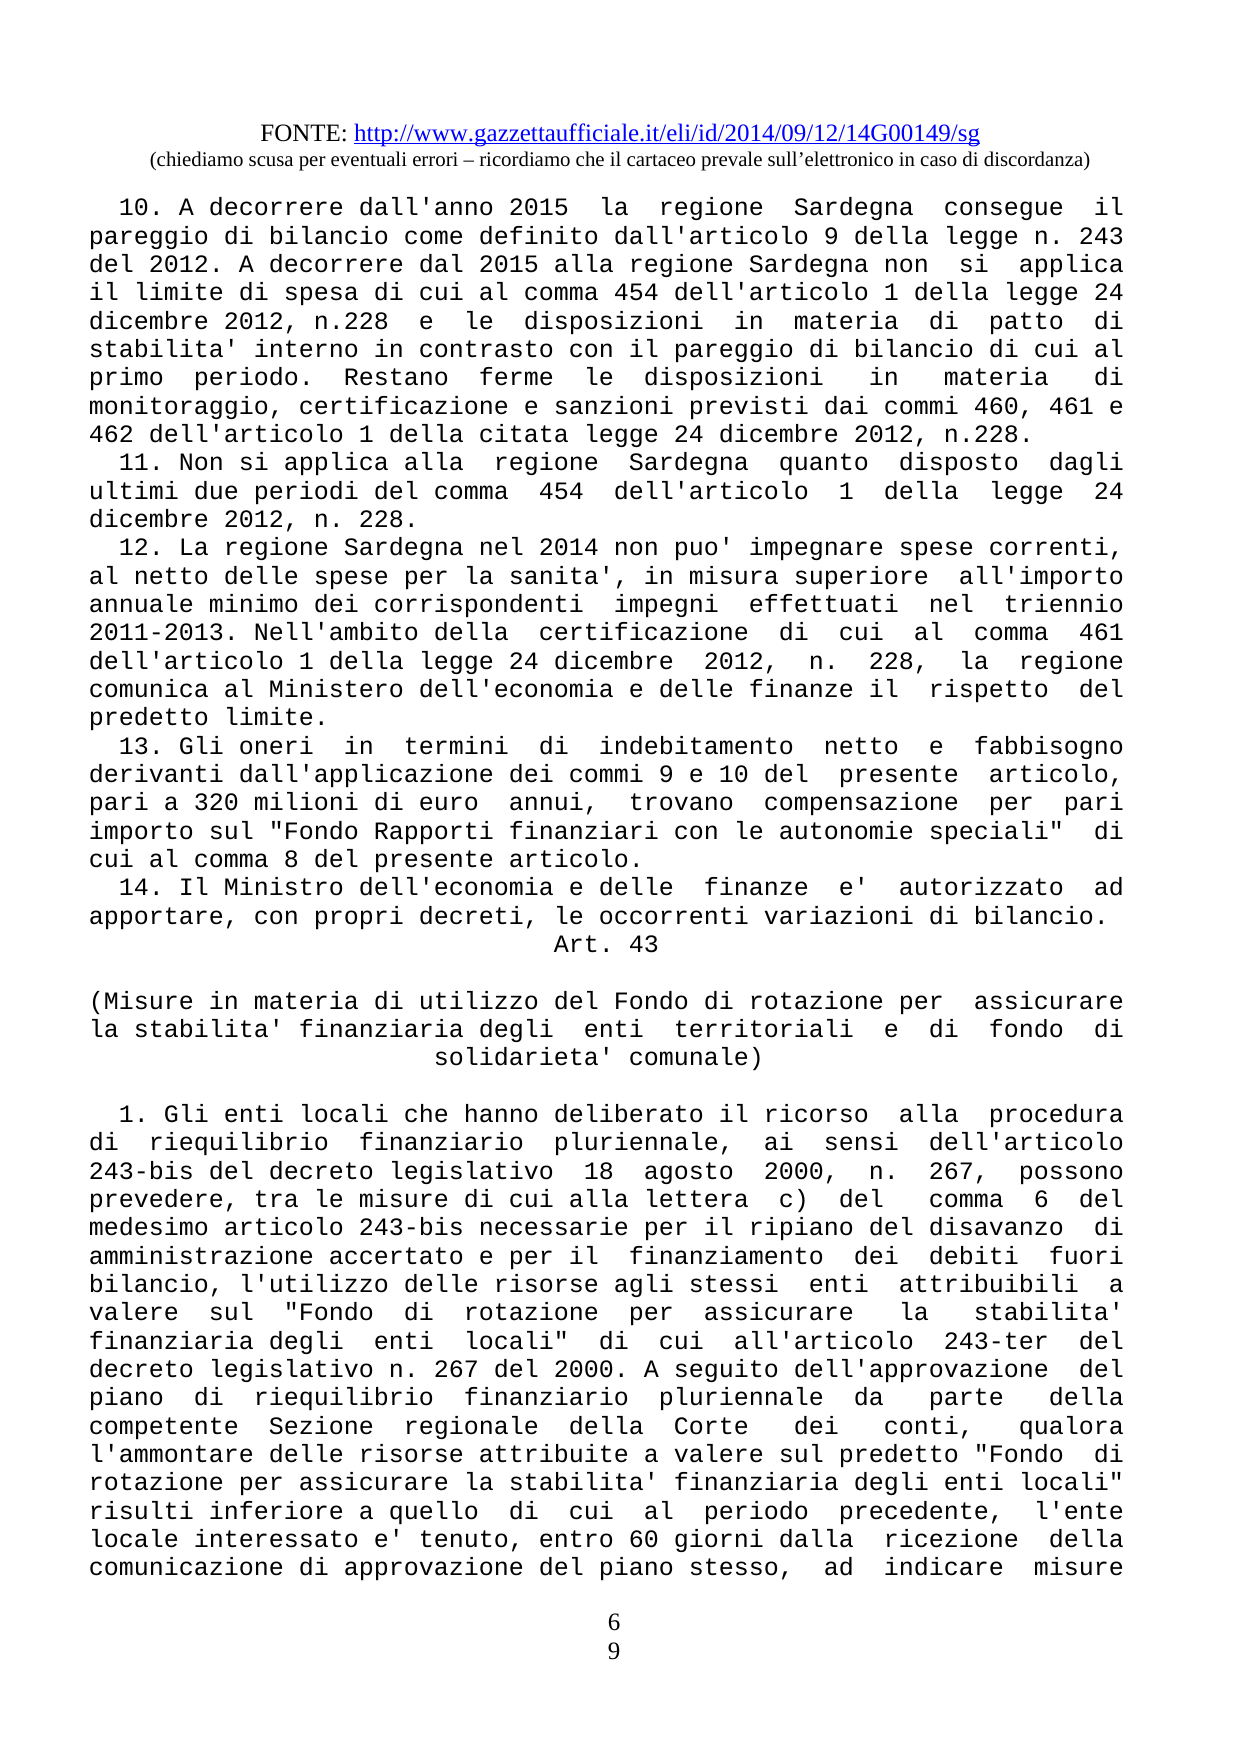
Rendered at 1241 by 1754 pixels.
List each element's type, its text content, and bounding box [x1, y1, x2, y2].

text del 2012. A decorrere dal 2015 alla regione Sardegna non si applica [89, 252, 1152, 280]
text pari a 320 milioni di euro annui, trovano compensazione per pari [89, 790, 1152, 818]
text derivanti dall'applicazione dei commi 9 e 10 del presente articolo, [89, 762, 1152, 790]
text 2011-2013. Nell'ambito della certificazione di cui al comma 461 [89, 620, 1152, 648]
text 462 dell'articolo 1 della citata legge 24 dicembre 2012, n.228. [89, 422, 1152, 450]
text l'ammontare delle risorse attribuite a valere sul predetto "Fondo di [89, 1442, 1152, 1470]
text 12. La regione Sardegna nel 2014 non puo' impegnare spese correnti, [89, 535, 1152, 563]
text il limite di spesa di cui al comma 454 dell'articolo 1 della legge 24 [89, 280, 1152, 308]
text finanziaria degli enti locali" di cui all'articolo 243-ter del [89, 1328, 1152, 1357]
text solidarieta' comunale) [89, 1045, 1152, 1073]
text apportare, con propri decreti, le occorrenti variazioni di bilancio. [89, 903, 1152, 932]
text importo sul "Fondo Rapporti finanziari con le autonomie speciali" di [89, 818, 1152, 847]
text (Misure in materia di utilizzo del Fondo di rotazione per assicurare [89, 988, 1152, 1017]
text amministrazione accertato e per il finanziamento dei debiti fuori [89, 1243, 1152, 1272]
text 10. A decorrere dall'anno 2015 la regione Sardegna consegue il [89, 195, 1152, 223]
text bilancio, l'utilizzo delle risorse agli stessi enti attribuibili a [89, 1272, 1152, 1300]
text predetto limite. [89, 705, 1152, 733]
text ultimi due periodi del comma 454 dell'articolo 1 della legge 24 [89, 478, 1152, 507]
text la stabilita' finanziaria degli enti territoriali e di fondo di [89, 1017, 1152, 1045]
text 14. Il Ministro dell'economia e delle finanze e' autorizzato ad [89, 875, 1152, 903]
text cui al comma 8 del presente articolo. [89, 847, 1152, 875]
text valere sul "Fondo di rotazione per assicurare la stabilita' [89, 1300, 1152, 1328]
text decreto legislativo n. 267 del 2000. A seguito dell'approvazione del [89, 1357, 1152, 1385]
text dicembre 2012, n.228 e le disposizioni in materia di patto di [89, 308, 1152, 337]
text pareggio di bilancio come definito dall'articolo 9 della legge n. 243 [89, 223, 1152, 252]
text 243-bis del decreto legislativo 18 agosto 2000, n. 267, possono [89, 1158, 1152, 1187]
text 13. Gli oneri in termini di indebitamento netto e fabbisogno [89, 733, 1152, 762]
text al netto delle spese per la sanita', in misura superiore all'importo [89, 563, 1152, 592]
text dicembre 2012, n. 228. [89, 507, 1152, 535]
text annuale minimo dei corrispondenti impegni effettuati nel triennio [89, 592, 1152, 620]
text locale interessato e' tenuto, entro 60 giorni dalla ricezione della [89, 1527, 1152, 1555]
text di riequilibrio finanziario pluriennale, ai sensi dell'articolo [89, 1130, 1152, 1158]
text piano di riequilibrio finanziario pluriennale da parte della [89, 1385, 1152, 1413]
text competente Sezione regionale della Corte dei conti, qualora [89, 1413, 1152, 1442]
text Art. 43 [89, 932, 1152, 960]
text monitoraggio, certificazione e sanzioni previsti dai commi 460, 461 e [89, 393, 1152, 422]
text prevedere, tra le misure di cui alla lettera c) del comma 6 del [89, 1187, 1152, 1215]
text 1. Gli enti locali che hanno deliberato il ricorso alla procedura [89, 1102, 1152, 1130]
text medesimo articolo 243-bis necessarie per il ripiano del disavanzo di [89, 1215, 1152, 1243]
text dell'articolo 1 della legge 24 dicembre 2012, n. 228, la regione [89, 648, 1152, 677]
text risulti inferiore a quello di cui al periodo precedente, l'ente [89, 1498, 1152, 1527]
text comunicazione di approvazione del piano stesso, ad indicare misure [89, 1555, 1152, 1583]
text rotazione per assicurare la stabilita' finanziaria degli enti locali" [89, 1470, 1152, 1498]
text primo periodo. Restano ferme le disposizioni in materia di [89, 365, 1152, 393]
text comunica al Ministero dell'economia e delle finanze il rispetto del [89, 677, 1152, 705]
text 11. Non si applica alla regione Sardegna quanto disposto dagli [89, 450, 1152, 478]
text stabilita' interno in contrasto con il pareggio di bilancio di cui al [89, 337, 1152, 365]
